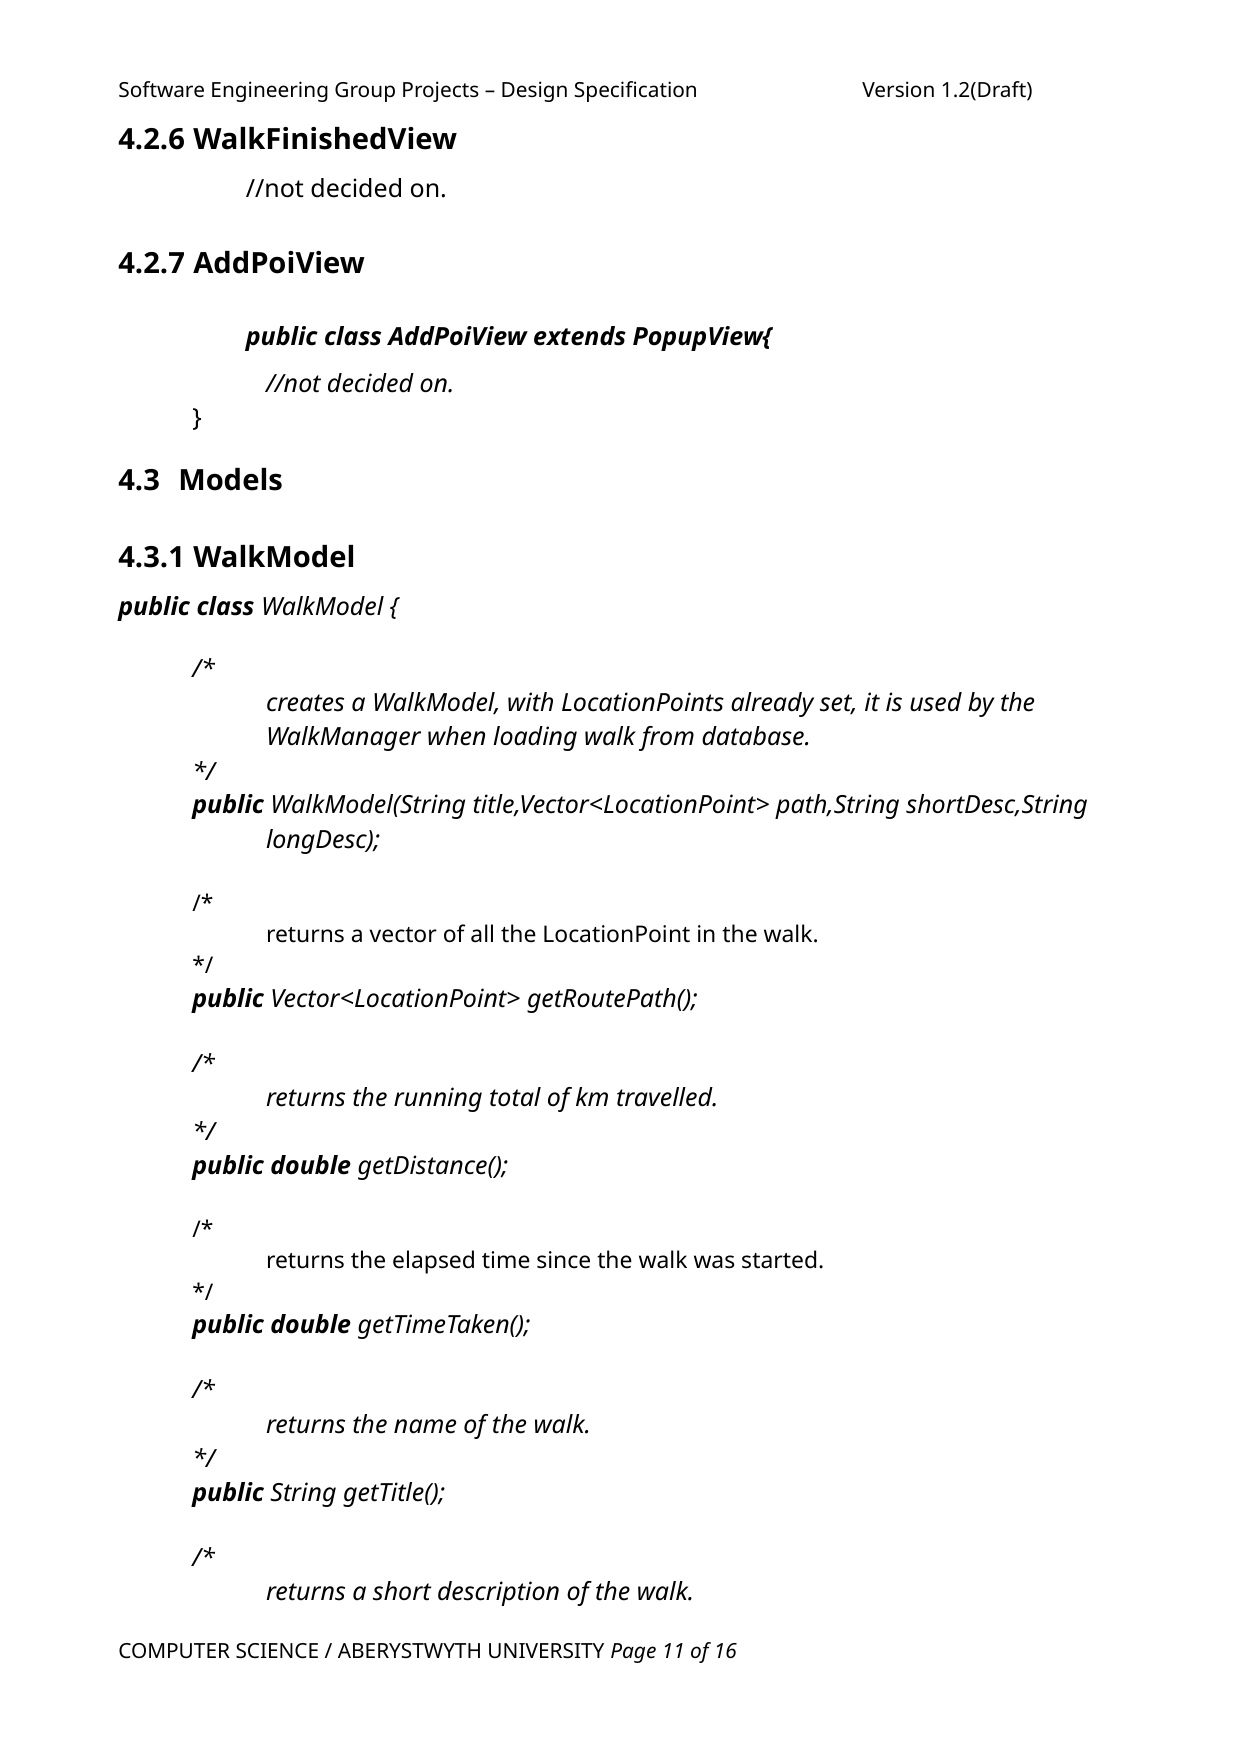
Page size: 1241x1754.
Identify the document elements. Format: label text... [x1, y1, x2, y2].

text returns a short description of the walk. [118, 1574, 1122, 1608]
text public double getTimeTaken(); [118, 1307, 1122, 1341]
text */ [118, 753, 1122, 787]
text */ [118, 1440, 1122, 1474]
subtitle public class AddPoiView extends PopupView{ [193, 319, 1122, 353]
subtitle WalkModel [118, 536, 1122, 576]
text public String getTitle(); [118, 1474, 1122, 1508]
text public double getDistance(); [118, 1148, 1122, 1182]
text /* [118, 1540, 1122, 1574]
text } [118, 400, 1122, 434]
text */ [118, 1276, 1122, 1307]
text //not decided on. [118, 366, 1122, 400]
list //not decided on. [193, 170, 1122, 204]
text public Vector<LocationPoint> getRoutePath(); [118, 980, 1122, 1014]
subtitle Models [118, 459, 1122, 498]
text */ [118, 949, 1122, 980]
text /* [118, 887, 1122, 918]
text creates a WalkModel, with LocationPoints already set, it is used by the WalkManager when loading walk from database. [118, 685, 1122, 753]
text /* [118, 1372, 1122, 1406]
text /* [118, 1046, 1122, 1080]
text returns the elapsed time since the walk was started. [118, 1244, 1122, 1276]
text returns the running total of km travelled. [118, 1080, 1122, 1114]
subtitle WalkFinishedView [118, 118, 1122, 158]
text returns the name of the walk. [118, 1406, 1122, 1440]
text returns a vector of all the LocationPoint in the walk. [118, 918, 1122, 949]
text public WalkModel(String title,Vector<LocationPoint> path,String shortDesc,String longDesc); [118, 787, 1122, 855]
text */ [118, 1114, 1122, 1148]
text /* [118, 1213, 1122, 1244]
subtitle AddPoiView [118, 242, 1122, 282]
text public class WalkModel { [118, 588, 1122, 622]
text /* [118, 651, 1122, 685]
